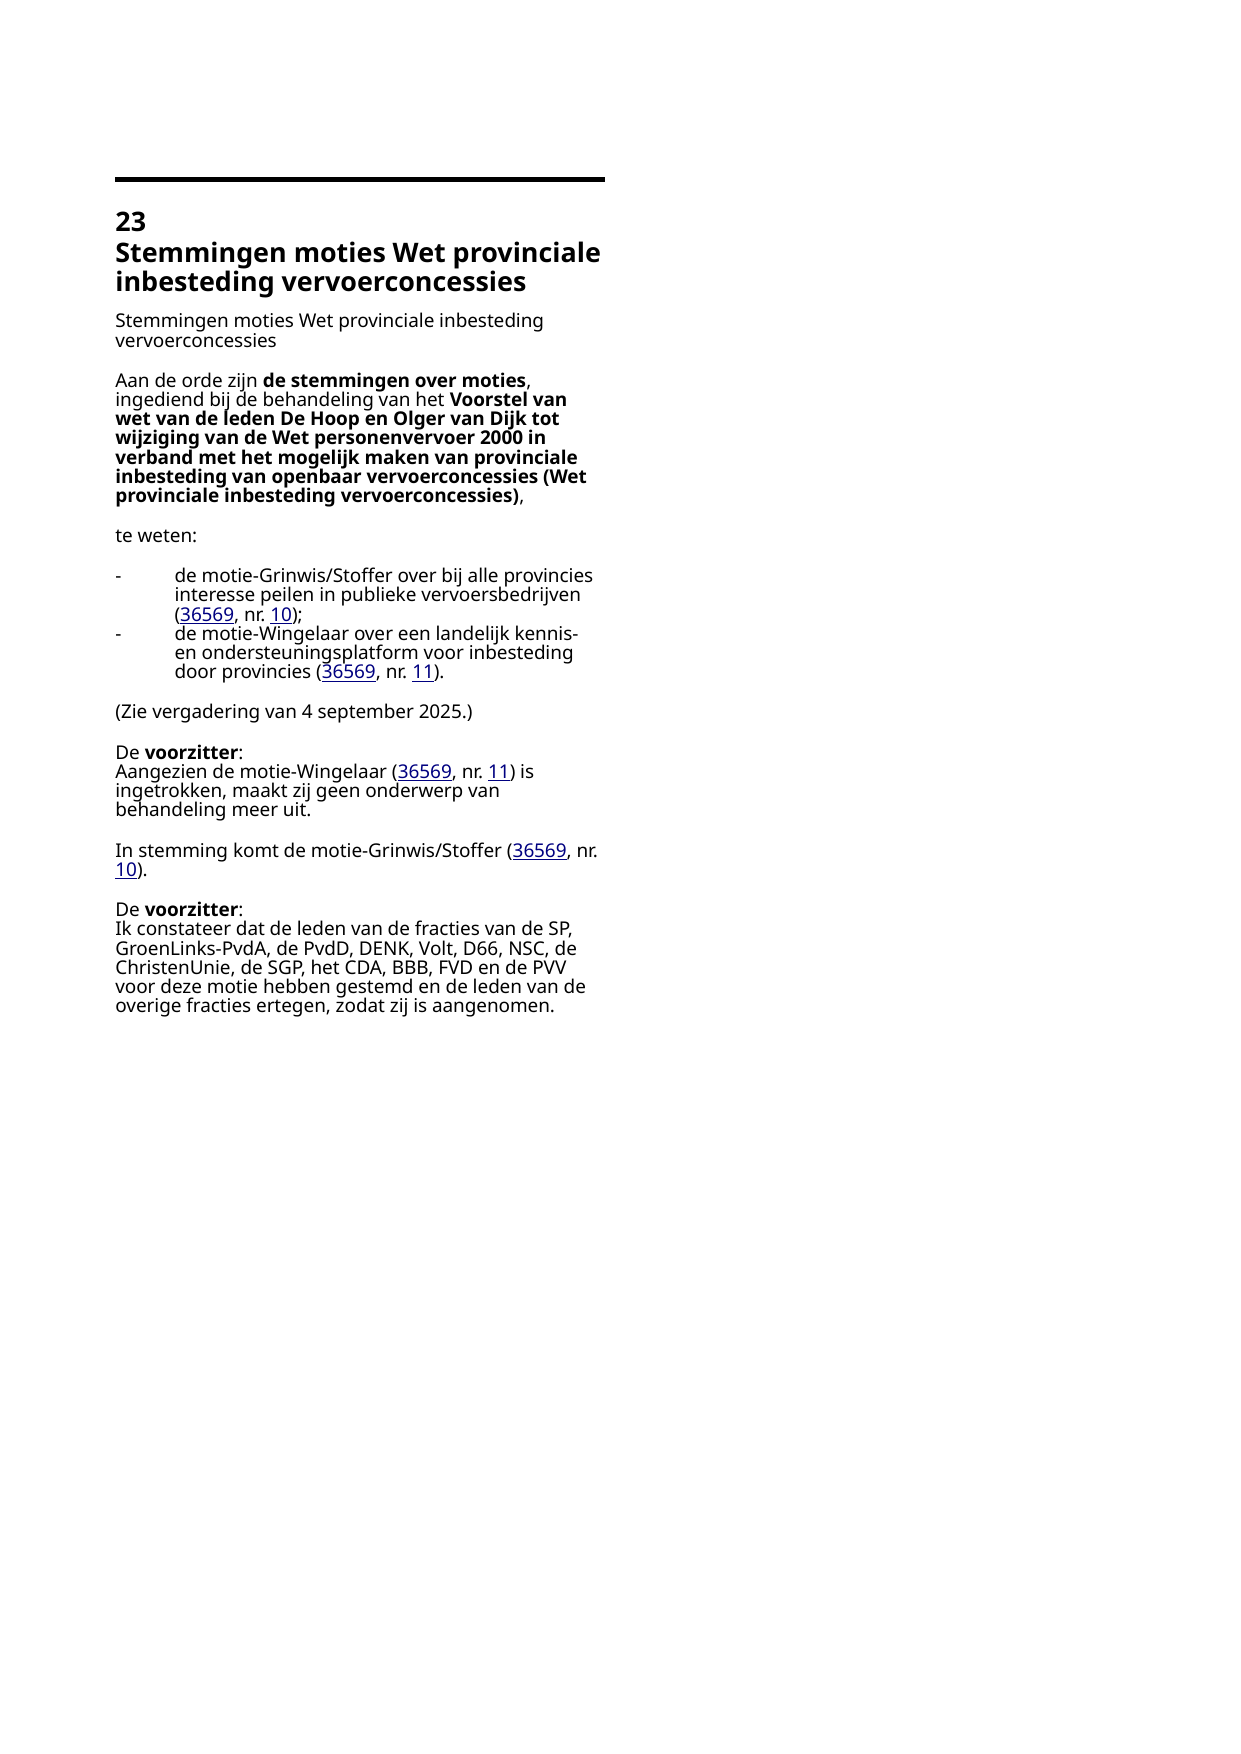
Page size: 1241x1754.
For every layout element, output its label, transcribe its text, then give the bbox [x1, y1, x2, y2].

text De voorzitter: [115, 901, 605, 920]
list de motie-Grinwis/Stoffer over bij alle provincies interesse peilen in publieke vervoersbedrijven (36569, nr. 10); [115, 567, 605, 625]
text In stemming komt de motie-Grinwis/Stoffer (36569, nr. 10). [115, 842, 605, 880]
text Aangezien de motie-Wingelaar (36569, nr. 11) is ingetrokken, maakt zij geen onderwerp van behandeling meer uit. [115, 763, 605, 821]
text Ik constateer dat de leden van de fracties van de SP, GroenLinks-PvdA, de PvdD, DENK, Volt, D66, NSC, de ChristenUnie, de SGP, het CDA, BBB, FVD en de PVV voor deze motie hebben gestemd en de leden van de overige fracties ertegen, zodat zij is aangenomen. [115, 920, 605, 1017]
text Stemmingen moties Wet provinciale inbesteding vervoerconcessies [115, 312, 605, 351]
text De voorzitter: [115, 744, 605, 763]
text Aan de orde zijn de stemmingen over moties, ingediend bij de behandeling van het Voorstel van wet van de leden De Hoop en Olger van Dijk tot wijziging van de Wet personenvervoer 2000 in verband met het mogelijk maken van provinciale inbesteding van openbaar vervoerconcessies (Wet provinciale inbesteding vervoerconcessies), [115, 372, 605, 506]
text te weten: [115, 527, 605, 546]
text Stemmingen moties Wet provinciale inbesteding vervoerconcessies [115, 239, 605, 312]
text (Zie vergadering van 4 september 2025.) [115, 703, 605, 723]
text 23 [115, 203, 605, 239]
list de motie-Wingelaar over een landelijk kennis- en ondersteuningsplatform voor inbesteding door provincies (36569, nr. 11). [115, 625, 605, 683]
